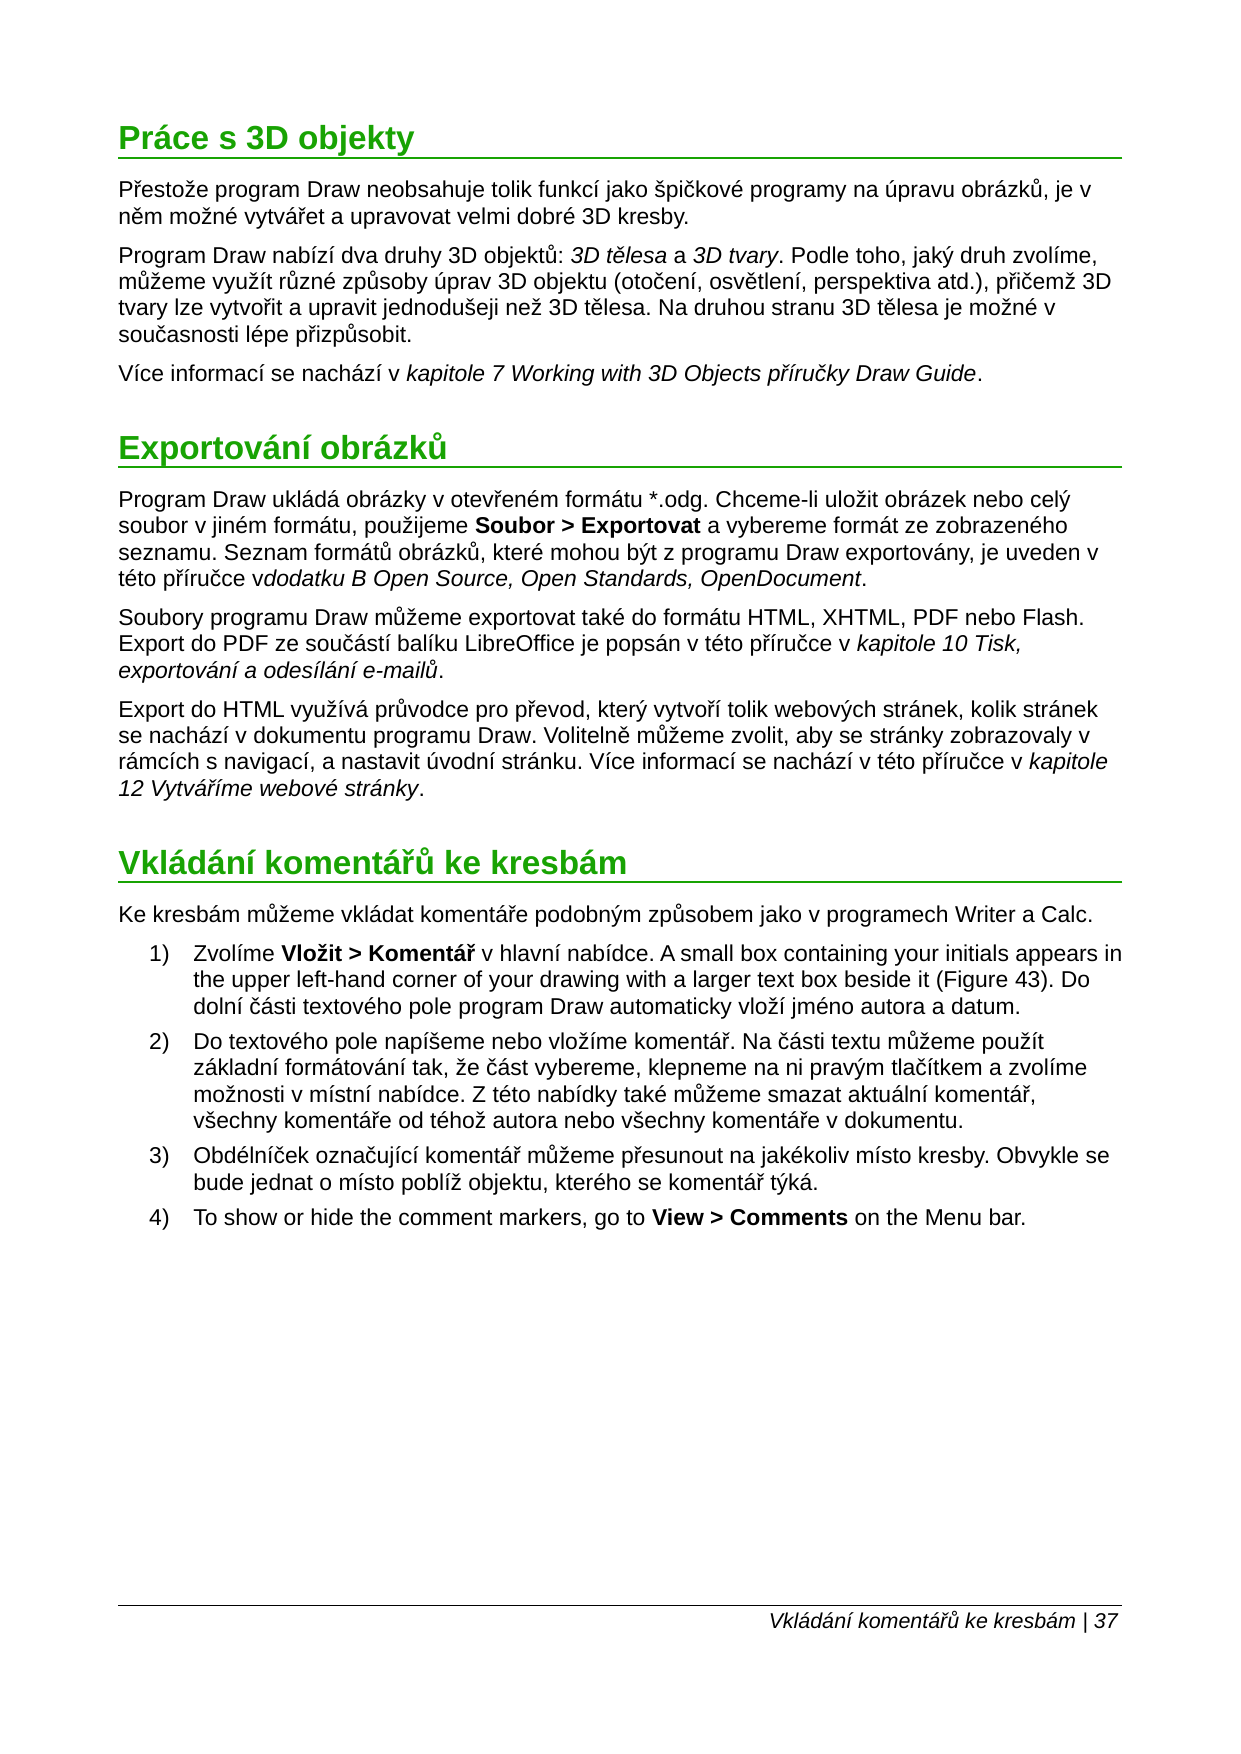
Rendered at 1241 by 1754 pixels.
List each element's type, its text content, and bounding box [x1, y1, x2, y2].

subtitle Vkládání komentářů ke kresbám [118, 843, 1122, 881]
subtitle Práce s 3D objekty [118, 118, 1122, 157]
list Zvolíme Vložit > Komentář v hlavní nabídce. A small box containing your initials appears in the upper left-hand corner of your drawing with a larger text box beside it (Figure 43). Do dolní části textového pole program Draw automaticky vloží jméno autora a datum. [169, 940, 1122, 1019]
text Přestože program Draw neobsahuje tolik funkcí jako špičkové programy na úpravu obrázků, je v něm možné vytvářet a upravovat velmi dobré 3D kresby. [118, 176, 1122, 229]
text Více informací se nachází v kapitole 7 Working with 3D Objects příručky Draw Guide. [118, 359, 1122, 386]
subtitle Exportování obrázků [118, 428, 1122, 466]
list Do textového pole napíšeme nebo vložíme komentář. Na části textu můžeme použít základní formátování tak, že část vybereme, klepneme na ni pravým tlačítkem a zvolíme možnosti v místní nabídce. Z této nabídky také můžeme smazat aktuální komentář, všechny komentáře od téhož autora nebo všechny komentáře v dokumentu. [169, 1028, 1122, 1133]
text Program Draw ukládá obrázky v otevřeném formátu *.odg. Chceme-li uložit obrázek nebo celý soubor v jiném formátu, použijeme Soubor > Exportovat a vybereme formát ze zobrazeného seznamu. Seznam formátů obrázků, které mohou být z programu Draw exportovány, je uveden v této příručce vdodatku B Open Source, Open Standards, OpenDocument. [118, 486, 1122, 591]
text Program Draw nabízí dva druhy 3D objektů: 3D tělesa a 3D tvary. Podle toho, jaký druh zvolíme, můžeme využít různé způsoby úprav 3D objektu (otočení, osvětlení, perspektiva atd.), přičemž 3D tvary lze vytvořit a upravit jednodušeji než 3D tělesa. Na druhou stranu 3D tělesa je možné v současnosti lépe přizpůsobit. [118, 242, 1122, 347]
list Obdélníček označující komentář můžeme přesunout na jakékoliv místo kresby. Obvykle se bude jednat o místo poblíž objektu, kterého se komentář týká. [169, 1142, 1122, 1195]
text Export do HTML využívá průvodce pro převod, který vytvoří tolik webových stránek, kolik stránek se nachází v dokumentu programu Draw. Volitelně můžeme zvolit, aby se stránky zobrazovaly v rámcích s navigací, a nastavit úvodní stránku. Více informací se nachází v této příručce v kapitole 12 Vytváříme webové stránky. [118, 696, 1122, 801]
text Soubory programu Draw můžeme exportovat také do formátu HTML, XHTML, PDF nebo Flash. Export do PDF ze součástí balíku LibreOffice je popsán v této příručce v kapitole 10 Tisk, exportování a odesílání e-mailů. [118, 604, 1122, 683]
text Ke kresbám můžeme vkládat komentáře podobným způsobem jako v programech Writer a Calc. [118, 901, 1122, 927]
list To show or hide the comment markers, go to View > Comments on the Menu bar. [169, 1204, 1122, 1230]
